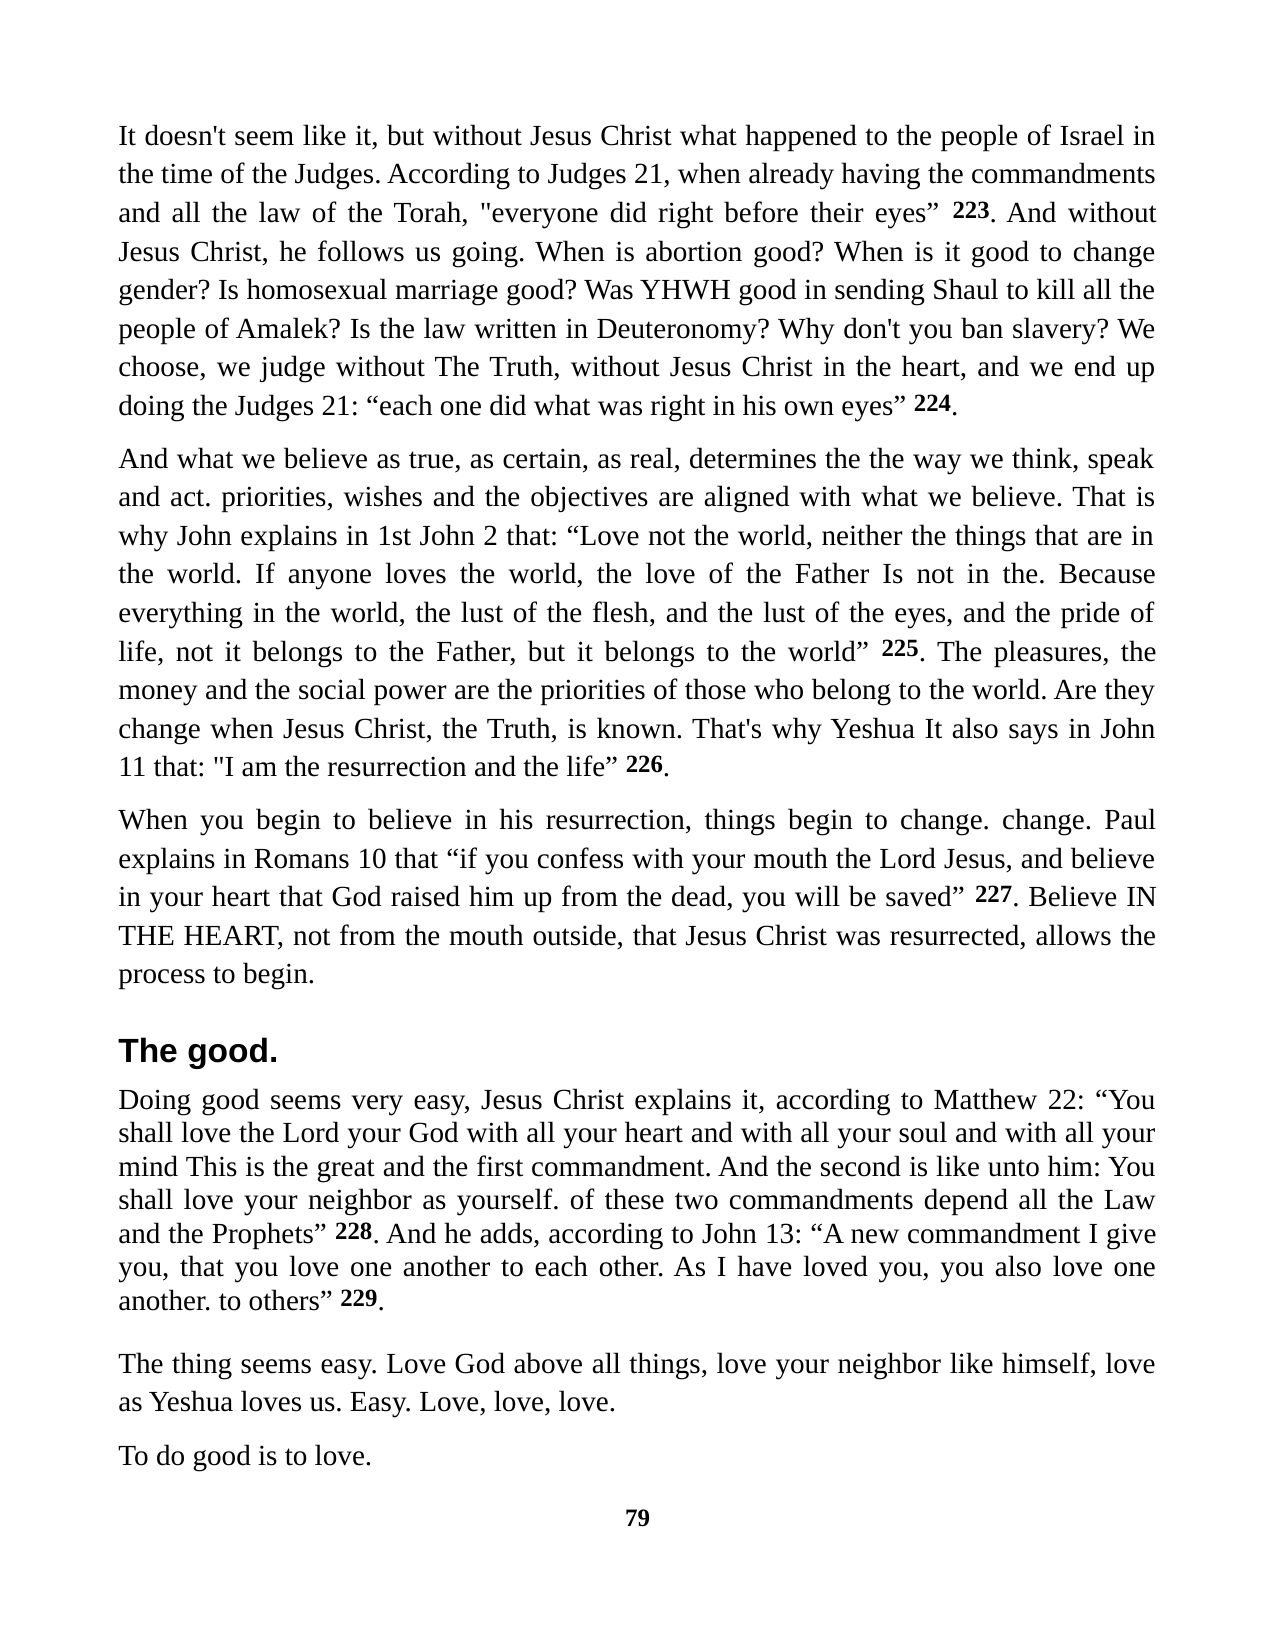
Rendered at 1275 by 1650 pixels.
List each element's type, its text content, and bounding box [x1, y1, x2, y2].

text The thing seems easy. Love God above all things, love your neighbor like himself, love as Yeshua loves us. Easy. Love, love, love. [118, 1346, 1157, 1418]
text It doesn't seem like it, but without Jesus Christ what happened to the people of Israel in the time of the Judges. According to Judges 21, when already having the commandments and all the law of the Torah, "everyone did right before their eyes” . And without Jesus Christ, he follows us going. When is abortion good? When is it good to change gender? Is homosexual marriage good? Was YHWH good in sending Shaul to kill all the people of Amalek? Is the law written in Deuteronomy? Why don't you ban slavery? We choose, we judge without The Truth, without Jesus Christ in the heart, and we end up doing the Judges 21: “each one did what was right in his own eyes” . [118, 118, 1157, 421]
text When you begin to believe in his resurrection, things begin to change. change. Paul explains in Romans 10 that “if you confess with your mouth the Lord Jesus, and believe in your heart that God raised him up from the dead, you will be saved” . Believe IN THE HEART, not from the mouth outside, that Jesus Christ was resurrected, allows the process to begin. [118, 802, 1157, 990]
text Doing good seems very easy, Jesus Christ explains it, according to Matthew 22: “You shall love the Lord your God with all your heart and with all your soul and with all your mind This is the great and the first commandment. And the second is like unto him: You shall love your neighbor as yourself. of these two commandments depend all the Law and the Prophets” . And he adds, according to John 13: “A new commandment I give you, that you love one another to each other. As I have loved you, you also love one another. to others” . [118, 1082, 1157, 1317]
subtitle The good. [118, 1031, 1157, 1069]
text And what we believe as true, as certain, as real, determines the the way we think, speak and act. priorities, wishes and the objectives are aligned with what we believe. That is why John explains in 1st John 2 that: “Love not the world, neither the things that are in the world. If anyone loves the world, the love of the Father Is not in the. Because everything in the world, the lust of the flesh, and the lust of the eyes, and the pride of life, not it belongs to the Father, but it belongs to the world” . The pleasures, the money and the social power are the priorities of those who belong to the world. Are they change when Jesus Christ, the Truth, is known. That's why Yeshua It also says in John 11 that: "I am the resurrection and the life” . [118, 441, 1157, 783]
text To do good is to love. [118, 1438, 1157, 1471]
